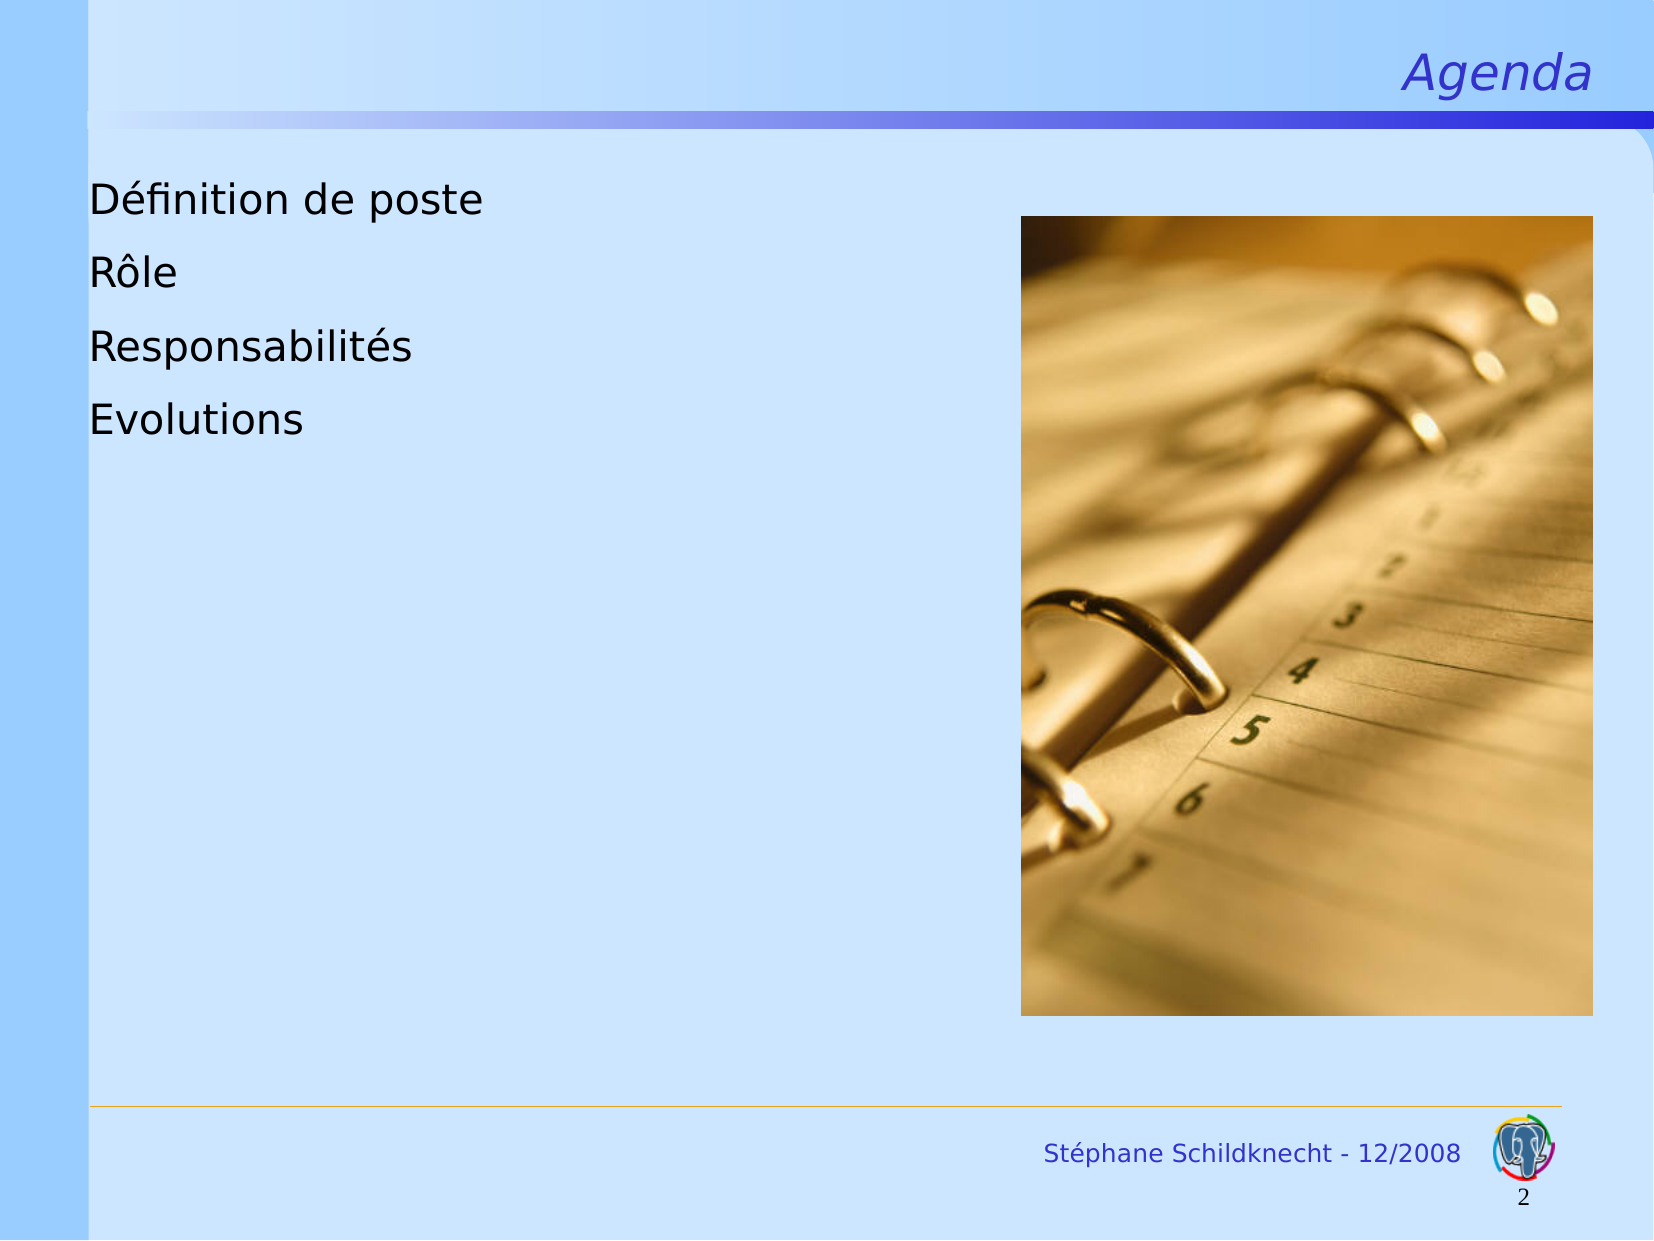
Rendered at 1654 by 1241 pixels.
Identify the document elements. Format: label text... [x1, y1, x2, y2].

picture [1493, 1114, 1555, 1181]
title Agenda [175, 0, 1594, 148]
list Définition de poste Rôle Responsabilités Evolutions [88, 175, 1547, 1063]
picture [1021, 216, 1593, 1016]
